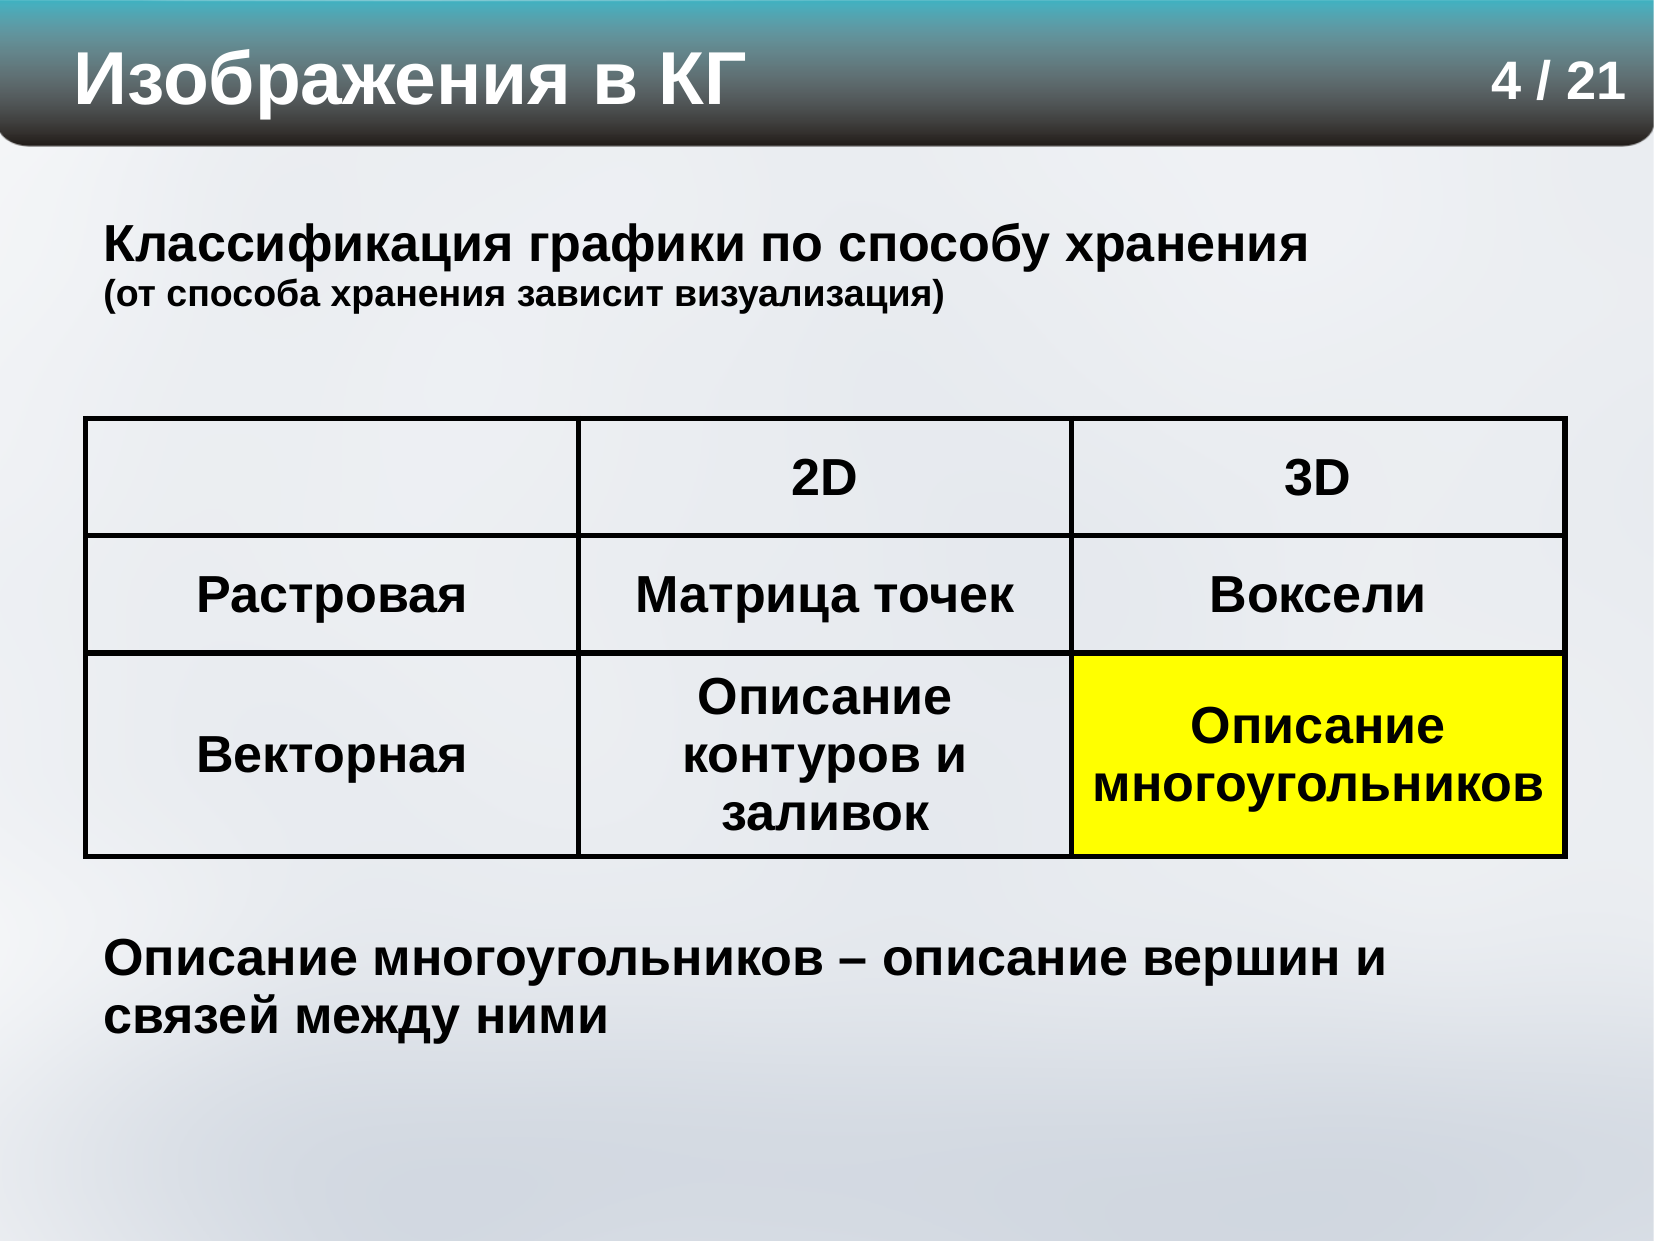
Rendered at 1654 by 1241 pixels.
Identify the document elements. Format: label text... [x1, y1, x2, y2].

table_cell Матрица точек [581, 538, 1069, 650]
text_box <номер> / 21 [1476, 42, 1654, 179]
picture [0, 0, 1654, 1241]
table_cell Векторная [88, 656, 576, 854]
table_header [88, 421, 576, 533]
table_header 2D [581, 421, 1069, 533]
text_box Изображения в КГ [59, 29, 916, 129]
table_header 3D [1074, 421, 1562, 533]
table_cell Описание контуров и заливок [581, 656, 1069, 854]
table_cell Воксели [1074, 538, 1562, 650]
table_cell Растровая [88, 538, 576, 650]
table_cell Описание многоугольников [1074, 656, 1562, 854]
text_box Описание многоугольников – описание вершин и связей между ними [88, 921, 1565, 1053]
text_box Классификация графики по способу хранения (от способа хранения зависит визуализация) [88, 206, 1565, 322]
